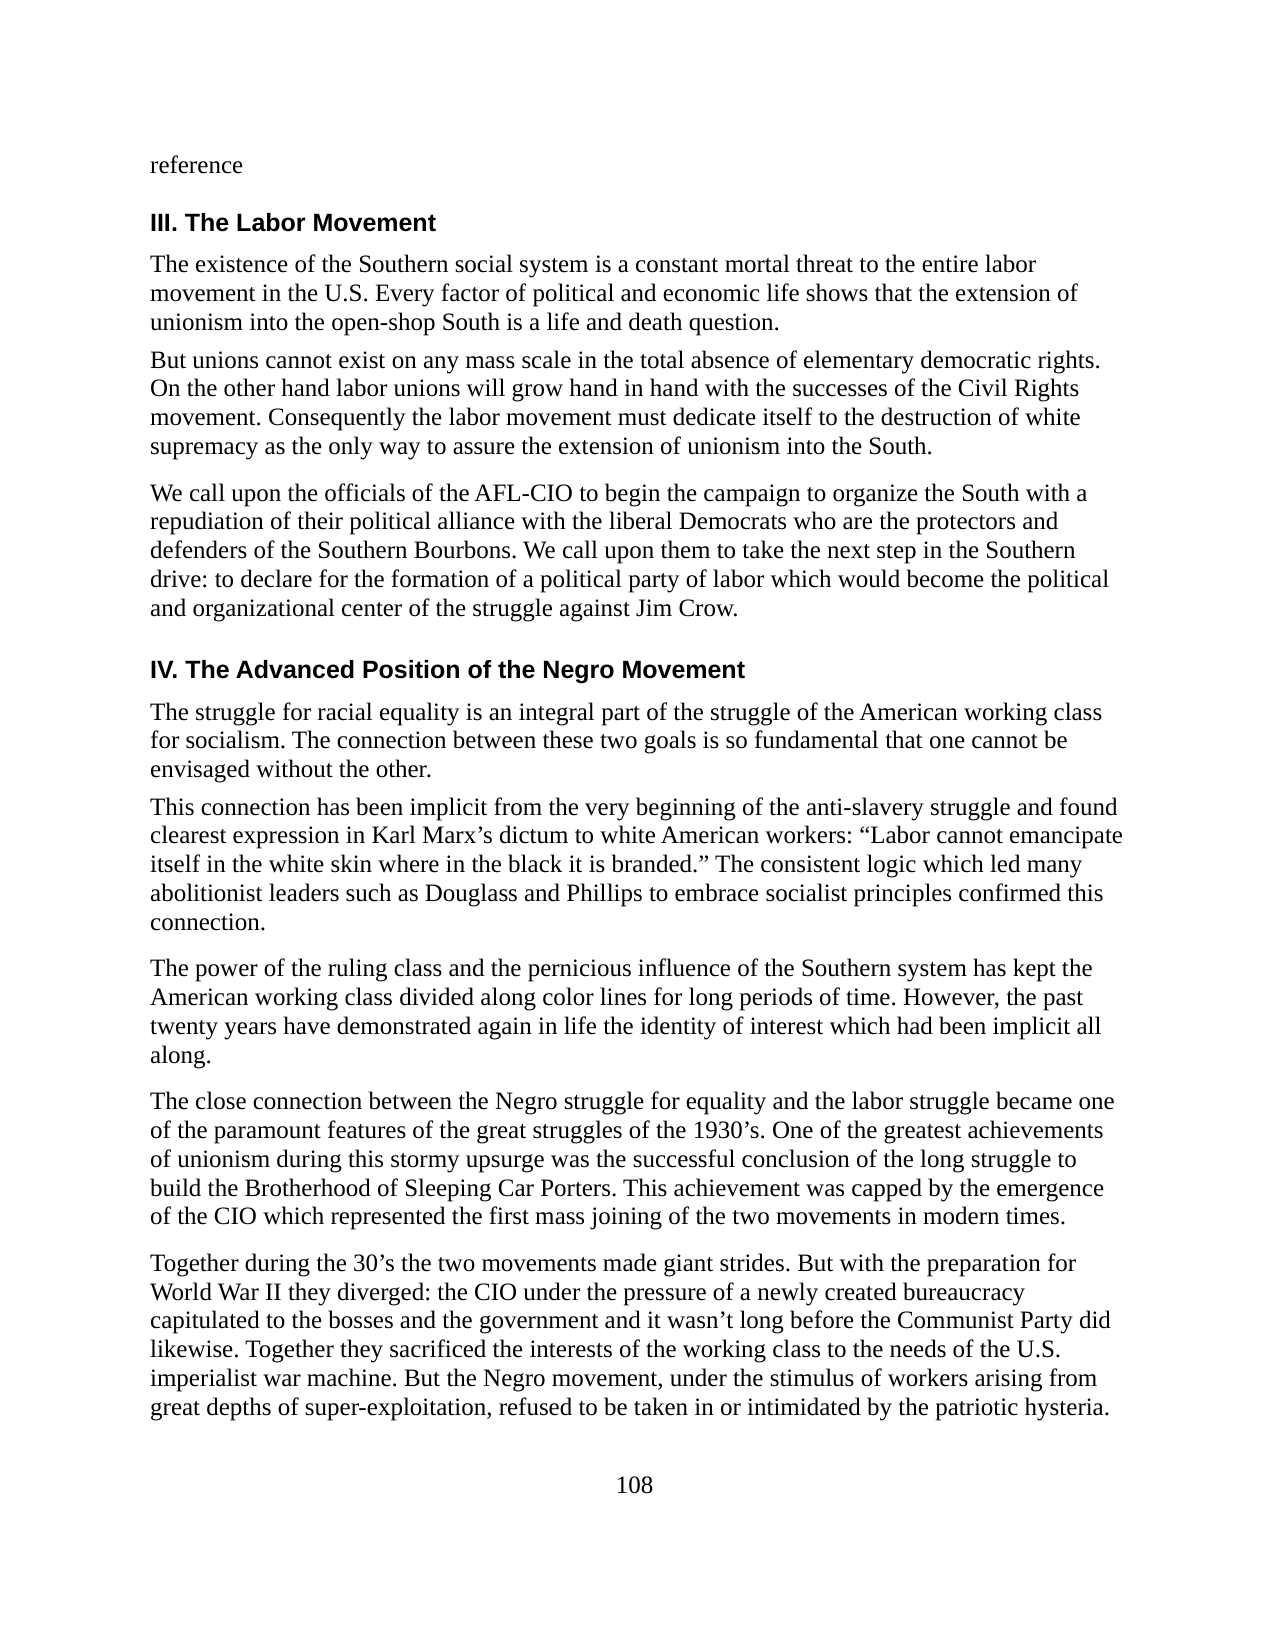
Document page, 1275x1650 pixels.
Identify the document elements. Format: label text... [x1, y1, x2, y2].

text The power of the ruling class and the pernicious influence of the Southern system has kept the American working class divided along color lines for long periods of time. However, the past twenty years have demonstrated again in life the identity of interest which had been implicit all along. [150, 953, 1125, 1068]
text But unions cannot exist on any mass scale in the total absence of elementary democratic rights. On the other hand labor unions will grow hand in hand with the successes of the Civil Rights movement. Consequently the labor movement must dedicate itself to the destruction of white supremacy as the only way to assure the extension of unionism into the South. [150, 345, 1125, 460]
text Together during the 30’s the two movements made giant strides. But with the preparation for World War II they diverged: the CIO under the pressure of a newly created bureaucracy capitulated to the bosses and the government and it wasn’t long before the Communist Party did likewise. Together they sacrificed the interests of the working class to the needs of the U.S. imperialist war machine. But the Negro movement, under the stimulus of workers arising from great depths of super-exploitation, refused to be taken in or intimidated by the patriotic hysteria. [150, 1248, 1125, 1421]
subtitle III. The Labor Movement [150, 208, 1125, 237]
text The existence of the Southern social system is a constant mortal threat to the entire labor movement in the U.S. Every factor of political and economic life shows that the extension of unionism into the open-shop South is a life and death question. [150, 249, 1125, 336]
subtitle IV. The Advanced Position of the Negro Movement [150, 655, 1125, 684]
text The struggle for racial equality is an integral part of the struggle of the American working class for socialism. The connection between these two goals is so fundamental that one cannot be envisaged without the other. [150, 697, 1125, 783]
text This connection has been implicit from the very beginning of the anti-slavery struggle and found clearest expression in Karl Marx’s dictum to white American workers: “Labor cannot emancipate itself in the white skin where in the black it is branded.” The consistent logic which led many abolitionist leaders such as Douglass and Phillips to embrace socialist principles confirmed this connection. [150, 792, 1125, 936]
text The close connection between the Negro struggle for equality and the labor struggle became one of the paramount features of the great struggles of the 1930’s. One of the greatest achievements of unionism during this stormy upsurge was the successful conclusion of the long struggle to build the Brotherhood of Sleeping Car Porters. This achievement was capped by the emergence of the CIO which represented the first mass joining of the two movements in modern times. [150, 1086, 1125, 1230]
text We call upon the officials of the AFL-CIO to begin the campaign to organize the South with a repudiation of their political alliance with the liberal Democrats who are the protectors and defenders of the Southern Bourbons. We call upon them to take the next step in the Southern drive: to declare for the formation of a political party of labor which would become the political and organizational center of the struggle against Jim Crow. [150, 478, 1125, 621]
